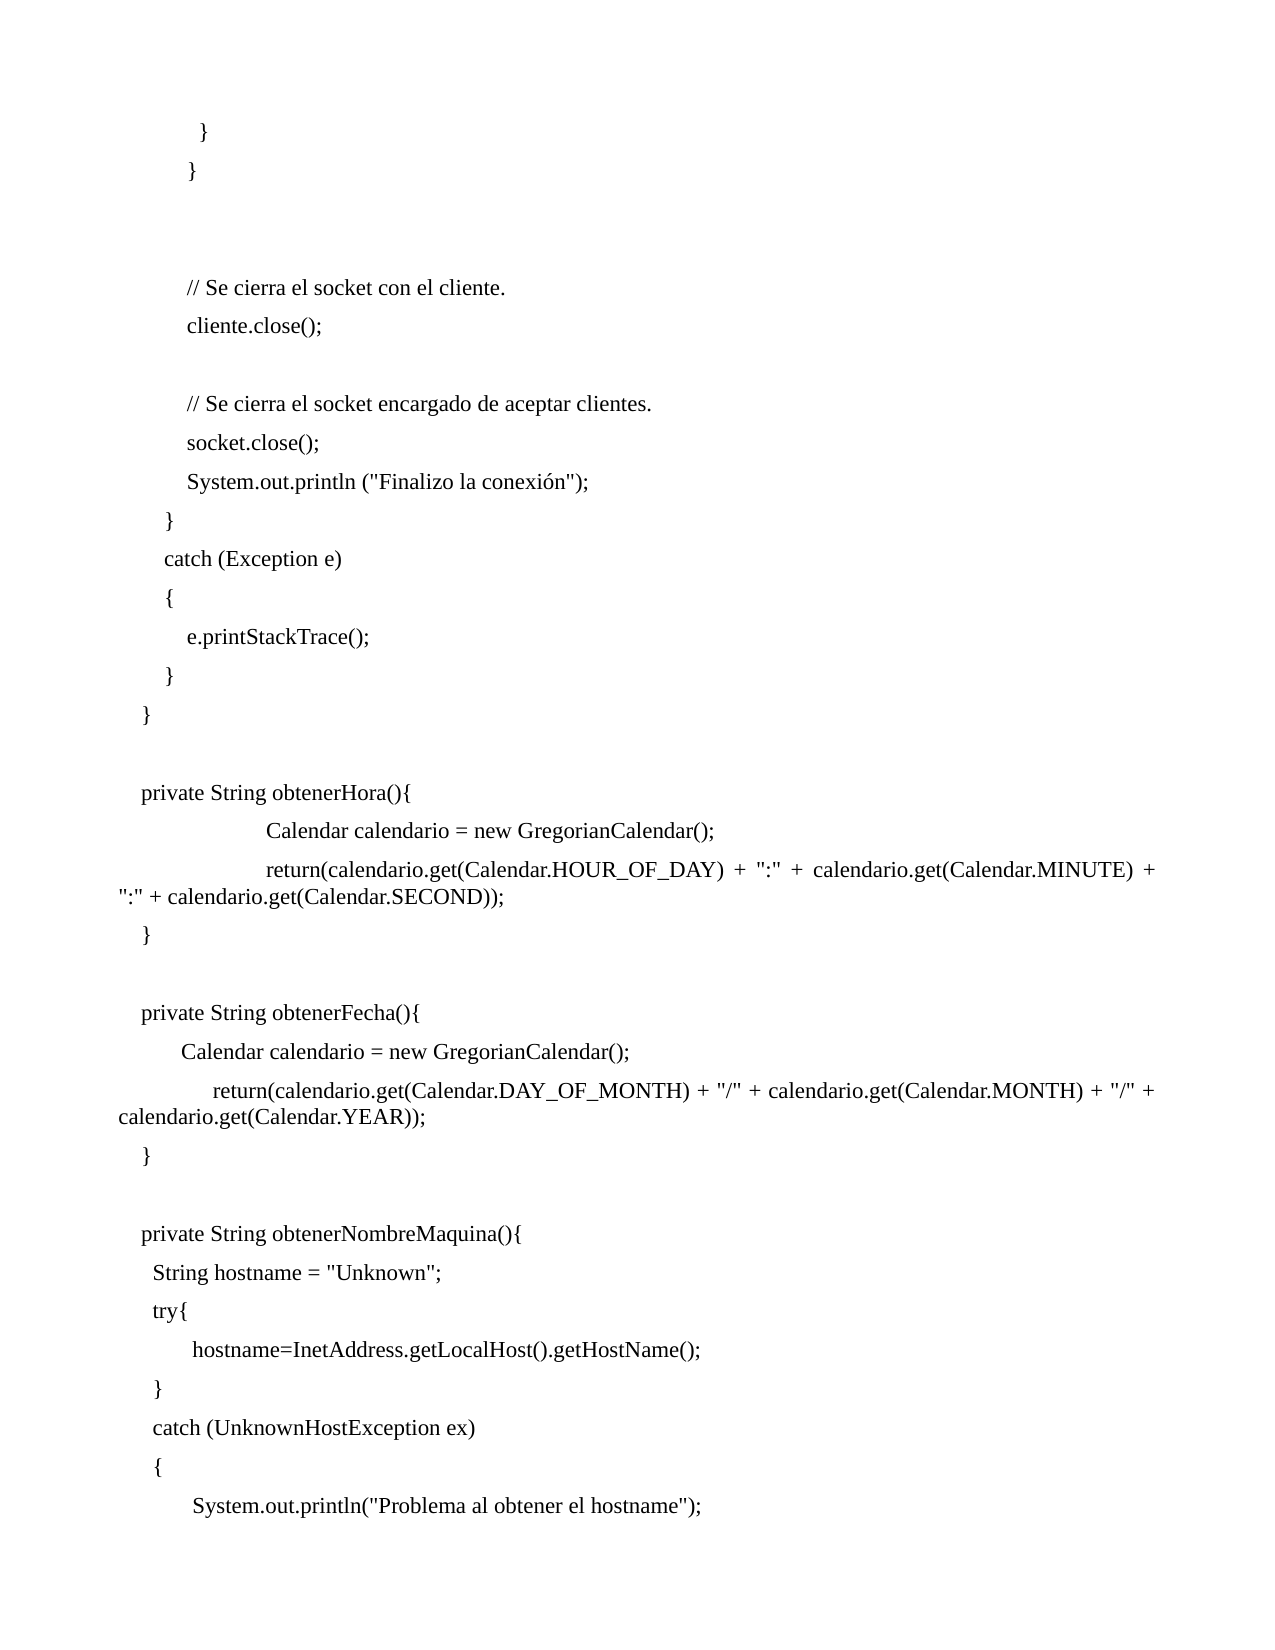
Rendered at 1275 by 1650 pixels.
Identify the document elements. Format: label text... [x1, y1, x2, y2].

text // Se cierra el socket encargado de aceptar clientes. [118, 390, 1157, 416]
text private String obtenerNombreMaquina(){ [118, 1220, 1157, 1246]
text catch (UnknownHostException ex) [118, 1414, 1157, 1441]
text try{ [118, 1298, 1157, 1324]
text // Se cierra el socket con el cliente. [118, 273, 1157, 300]
text } [118, 662, 1157, 688]
text } [118, 1375, 1157, 1402]
text System.out.println("Problema al obtener el hostname"); [118, 1492, 1157, 1518]
text Calendar calendario = new GregorianCalendar(); [118, 817, 1157, 844]
text Calendar calendario = new GregorianCalendar(); [118, 1038, 1157, 1064]
text System.out.println ("Finalizo la conexión"); [118, 468, 1157, 494]
text return(calendario.get(Calendar.DAY_OF_MONTH) + "/" + calendario.get(Calendar.MONTH) + "/" + calendario.get(Calendar.YEAR)); [118, 1077, 1157, 1130]
text hostname=InetAddress.getLocalHost().getHostName(); [118, 1336, 1157, 1363]
text { [118, 584, 1157, 611]
text cliente.close(); [118, 312, 1157, 339]
text private String obtenerFecha(){ [118, 999, 1157, 1026]
text } [118, 922, 1157, 948]
text String hostname = "Unknown"; [118, 1259, 1157, 1285]
text } [118, 507, 1157, 533]
text } [118, 1142, 1157, 1168]
text } [118, 701, 1157, 727]
text { [118, 1453, 1157, 1479]
text } [118, 157, 1157, 183]
text private String obtenerHora(){ [118, 779, 1157, 805]
text socket.close(); [118, 429, 1157, 455]
text } [118, 118, 1157, 144]
text return(calendario.get(Calendar.HOUR_OF_DAY) + ":" + calendario.get(Calendar.MINUTE) + ":" + calendario.get(Calendar.SECOND)); [118, 856, 1157, 909]
text e.printStackTrace(); [118, 623, 1157, 649]
text catch (Exception e) [118, 546, 1157, 572]
